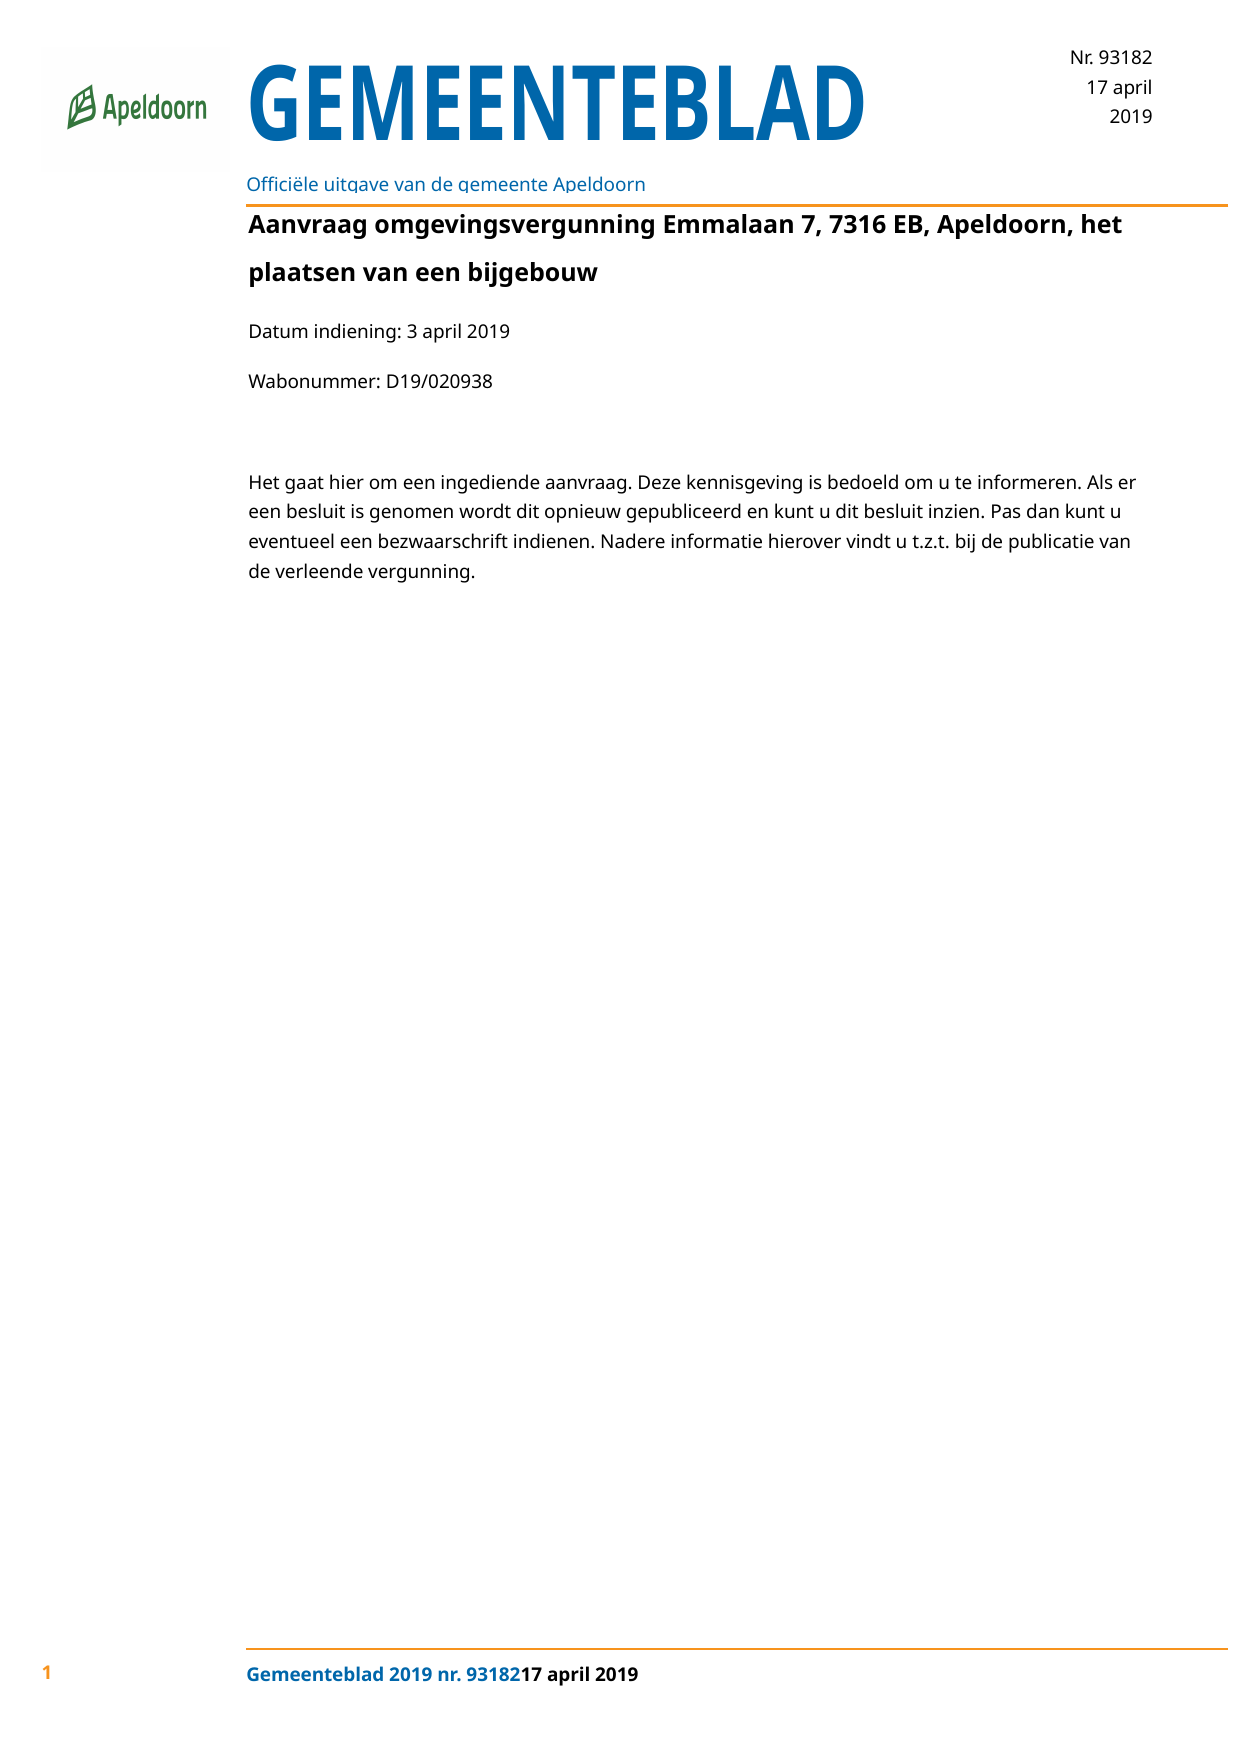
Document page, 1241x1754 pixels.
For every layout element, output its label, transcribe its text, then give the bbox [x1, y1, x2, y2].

text Datum indiening: 3 april 2019 [248, 318, 1152, 344]
picture [41, 47, 231, 172]
text Het gaat hier om een ingediende aanvraag. Deze kennisgeving is bedoeld om u te informeren. Als er een besluit is genomen wordt dit opnieuw gepubliceerd en kunt u dit besluit inzien. Pas dan kunt u eventueel een bezwaarschrift indienen. Nadere informatie hierover vindt u t.z.t. bij de publicatie van de verleende vergunning. [248, 469, 1152, 584]
text Aanvraag omgevingsvergunning Emmalaan 7, 7316 EB, Apeldoorn, het plaatsen van een bijgebouw [248, 207, 1152, 288]
text Wabonummer: D19/020938 [248, 368, 1152, 394]
